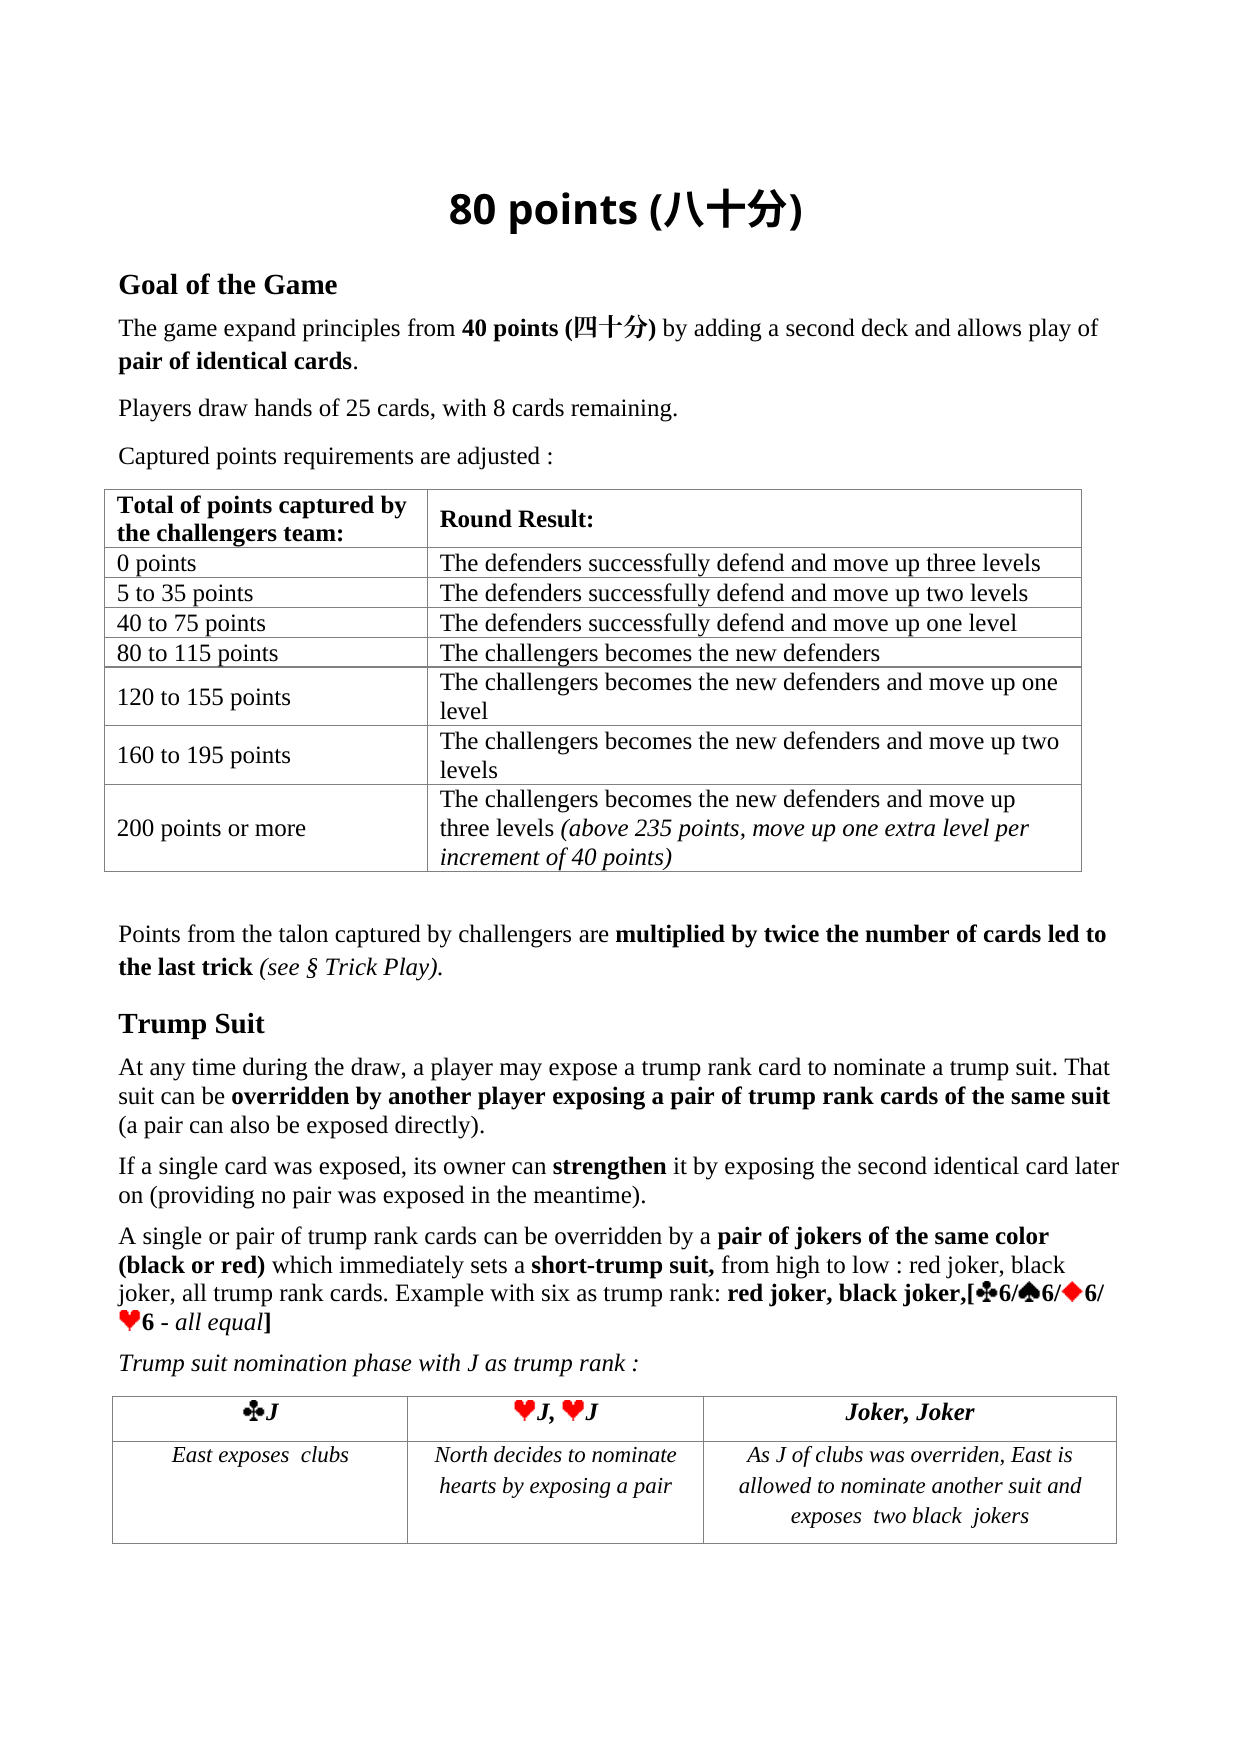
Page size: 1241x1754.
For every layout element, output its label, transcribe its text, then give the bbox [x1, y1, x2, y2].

text The game expand principles from 40 points (四十分) by adding a second deck and allows play of pair of identical cards. [118, 313, 1122, 374]
table_cell 5 to 35 points [105, 578, 427, 607]
table_cell North decides to nominate hearts by exposing a pair [408, 1442, 703, 1543]
text Players draw hands of 25 cards, with 8 cards remaining. [118, 393, 1122, 422]
table_header Total of points captured by the challengers team: [105, 490, 427, 547]
picture [118, 1310, 142, 1331]
subtitle Trump Suit [118, 1006, 1122, 1040]
table_cell 40 to 75 points [105, 608, 427, 637]
text 80 points (八十分) [118, 176, 1122, 237]
table_header Joker, Joker [704, 1397, 1116, 1441]
table_header Round Result: [428, 490, 1081, 547]
table_cell 80 to 115 points [105, 638, 427, 666]
table_cell 200 points or more [105, 785, 427, 871]
picture [975, 1281, 999, 1302]
table_header J [113, 1397, 407, 1441]
table_cell 120 to 155 points [105, 668, 427, 725]
table_cell East exposes clubs [113, 1442, 407, 1543]
subtitle Goal of the Game [118, 267, 1122, 300]
text Points from the talon captured by challengers are multiplied by twice the number of cards led to the last trick (see § Trick Play). [118, 919, 1122, 981]
text If a single card was exposed, its owner can strengthen it by exposing the second identical card later on (providing no pair was exposed in the meantime). [118, 1151, 1122, 1208]
table_cell The challengers becomes the new defenders and move up one level [428, 668, 1081, 725]
picture [513, 1400, 537, 1421]
text At any time during the draw, a player may expose a trump rank card to nominate a trump suit. That suit can be overridden by another player exposing a pair of trump rank cards of the same suit (a pair can also be exposed directly). [118, 1052, 1122, 1138]
table_cell The challengers becomes the new defenders and move up two levels [428, 726, 1081, 783]
table_cell 0 points [105, 548, 427, 577]
picture [561, 1400, 586, 1421]
table_cell 160 to 195 points [105, 726, 427, 783]
text A single or pair of trump rank cards can be overridden by a pair of jokers of the same color (black or red) which immediately sets a short-trump suit, from high to low : red joker, black joker, all trump rank cards. Example with six as trump rank: red joker, black joker,[6/6/6/6 - all equal] [118, 1221, 1122, 1336]
text Captured points requirements are adjusted : [118, 441, 1122, 470]
table_header J, J [408, 1397, 703, 1441]
text Trump suit nomination phase with J as trump rank : [118, 1348, 1122, 1377]
table_cell The challengers becomes the new defenders and move up three levels (above 235 points, move up one extra level per increment of 40 points) [428, 785, 1081, 871]
table_cell The defenders successfully defend and move up two levels [428, 578, 1081, 607]
table_cell As J of clubs was overriden, East is allowed to nominate another suit and exposes two black jokers [704, 1442, 1116, 1543]
picture [242, 1400, 266, 1421]
table_cell The defenders successfully defend and move up one level [428, 608, 1081, 637]
picture [1060, 1281, 1085, 1302]
table_cell The challengers becomes the new defenders [428, 638, 1081, 666]
table_cell The defenders successfully defend and move up three levels [428, 548, 1081, 577]
picture [1017, 1281, 1042, 1302]
